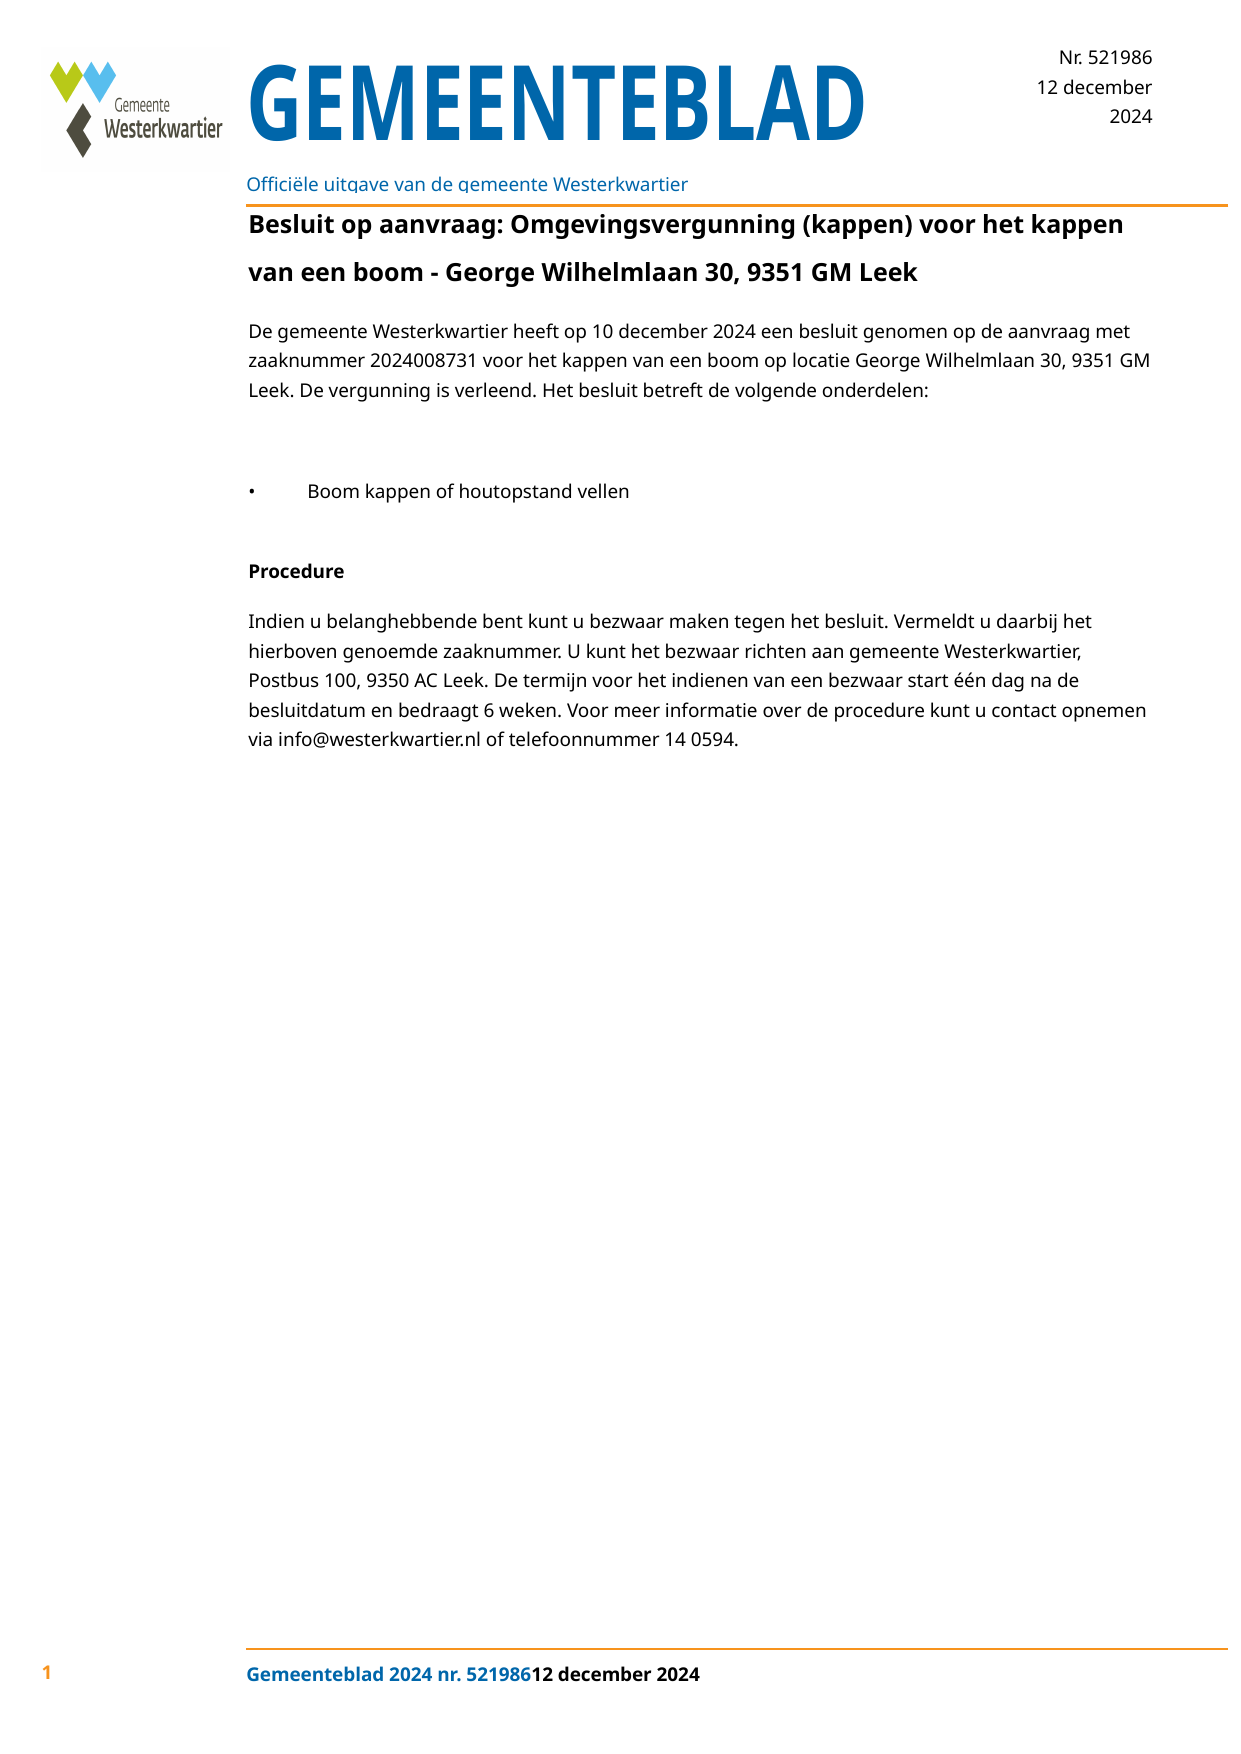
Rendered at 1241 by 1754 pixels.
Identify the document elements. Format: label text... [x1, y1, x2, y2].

text De gemeente Westerkwartier heeft op 10 december 2024 een besluit genomen op de aanvraag met zaaknummer 2024008731 voor het kappen van een boom op locatie George Wilhelmlaan 30, 9351 GM Leek. De vergunning is verleend. Het besluit betreft de volgende onderdelen: [248, 318, 1152, 403]
text Procedure [248, 558, 1152, 584]
picture [41, 47, 231, 172]
text Besluit op aanvraag: Omgevingsvergunning (kappen) voor het kappen van een boom - George Wilhelmlaan 30, 9351 GM Leek [248, 207, 1152, 288]
text Indien u belanghebbende bent kunt u bezwaar maken tegen het besluit. Vermeldt u daarbij het hierboven genoemde zaaknummer. U kunt het bezwaar richten aan gemeente Westerkwartier, Postbus 100, 9350 AC Leek. De termijn voor het indienen van een bezwaar start één dag na de besluitdatum en bedraagt 6 weken. Voor meer informatie over de procedure kunt u contact opnemen via info@westerkwartier.nl of telefoonnummer 14 0594. [248, 608, 1152, 752]
list Boom kappen of houtopstand vellen [248, 478, 1152, 504]
